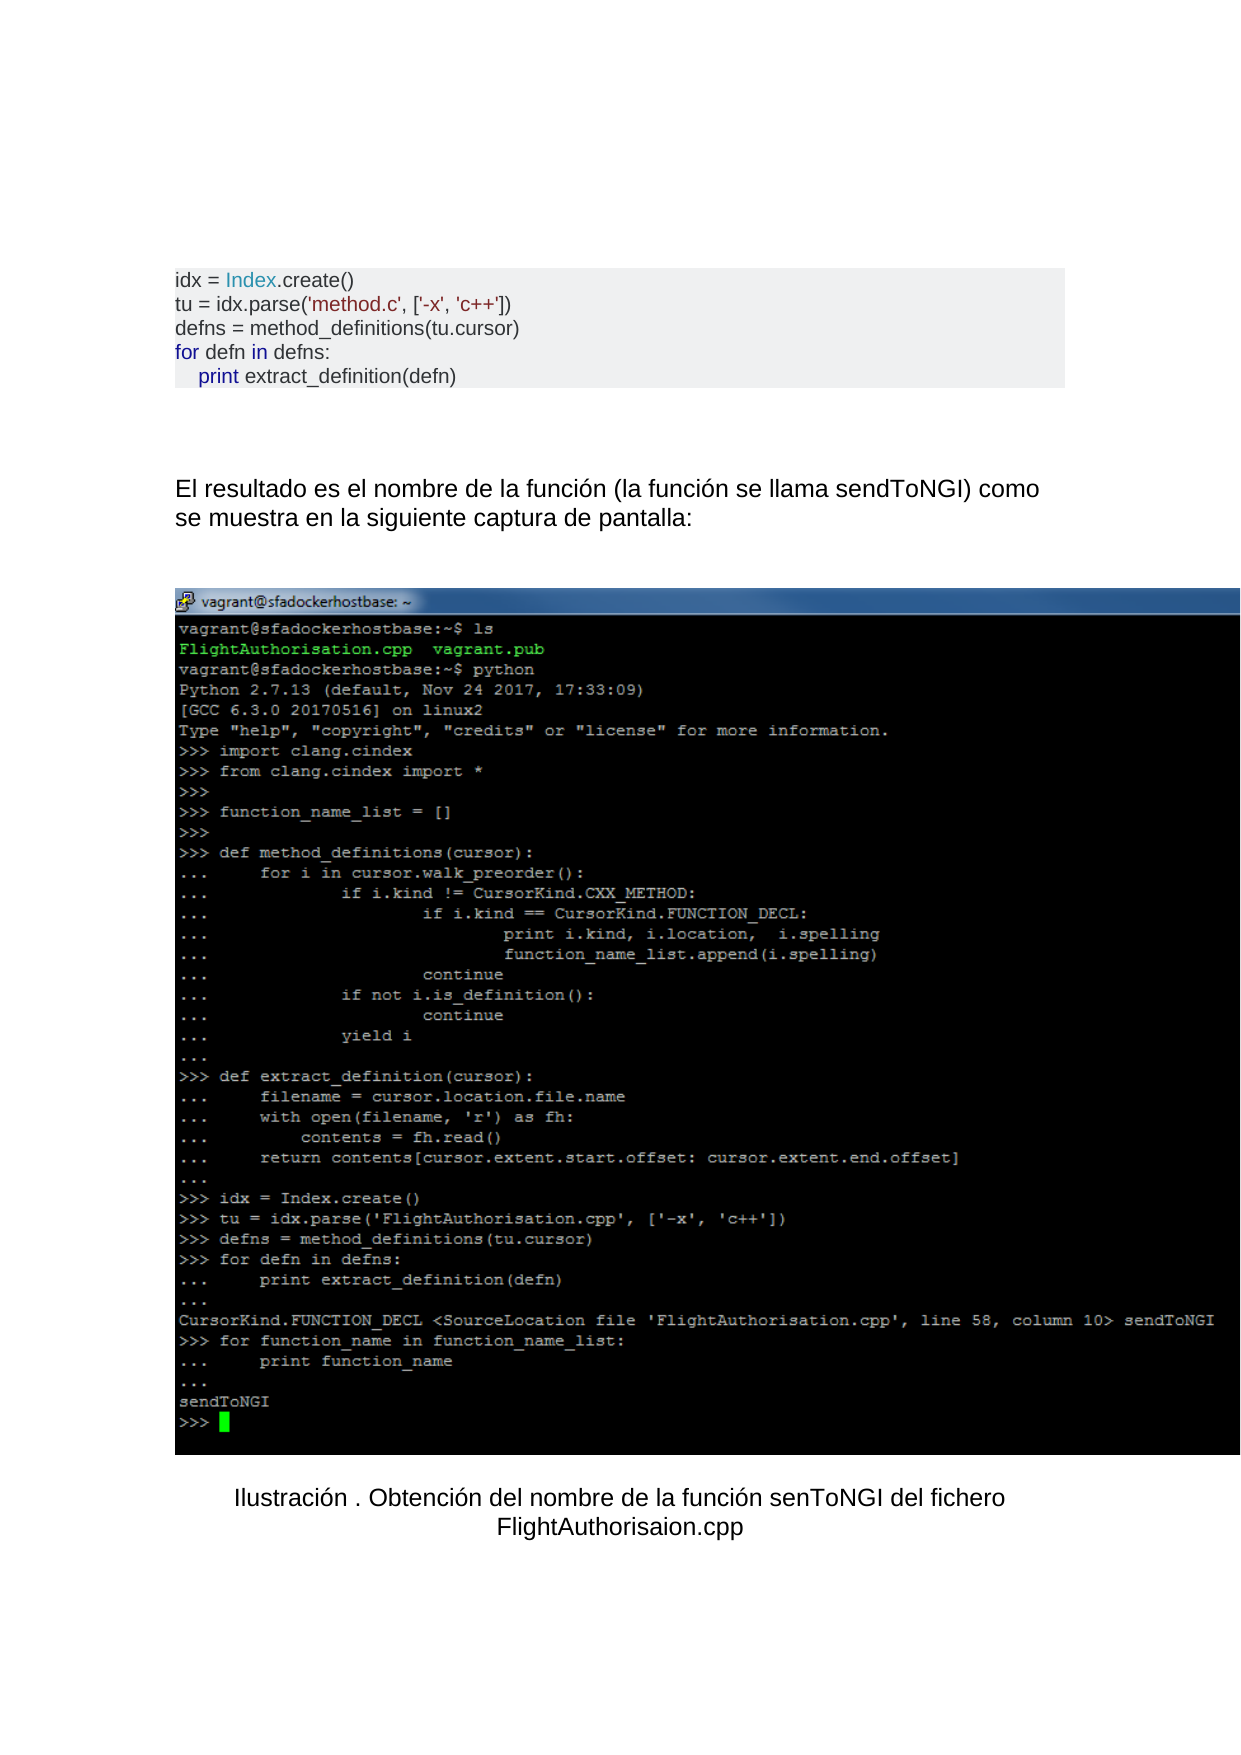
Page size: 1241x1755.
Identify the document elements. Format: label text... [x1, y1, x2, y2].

text for defn in defns: [175, 340, 1065, 364]
text idx = Index.create() [175, 268, 1065, 292]
text tu = idx.parse('method.c', ['-x', 'c++']) [175, 292, 1065, 316]
text defns = method_definitions(tu.cursor) [175, 316, 1065, 340]
text print extract_definition(defn) [175, 364, 1065, 388]
text Ilustración . Obtención del nombre de la función senToNGI del fichero FlightAuthorisaion.cpp [175, 1483, 1065, 1541]
picture [175, 588, 1241, 1455]
text El resultado es el nombre de la función (la función se llama sendToNGI) como se muestra en la siguiente captura de pantalla: [175, 474, 1065, 531]
